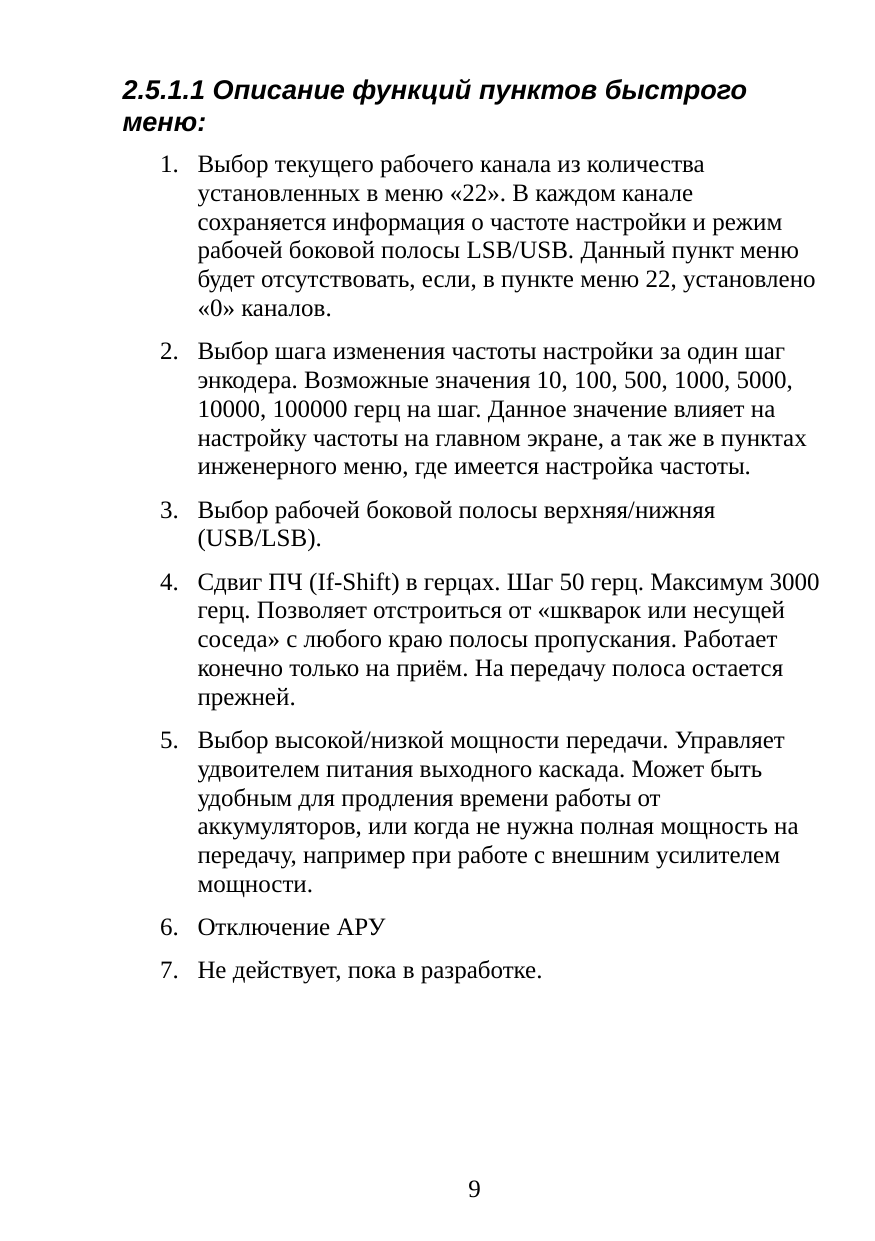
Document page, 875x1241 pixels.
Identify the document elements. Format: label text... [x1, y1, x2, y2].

list Не действует, пока в разработке. [160, 956, 826, 984]
list Выбор шага изменения частоты настройки за один шаг энкодера. Возможные значения 10, 100, 500, 1000, 5000, 10000, 100000 герц на шаг. Данное значение влияет на настройку частоты на главном экране, а так же в пунктах инженерного меню, где имеется настройка частоты. [160, 336, 826, 480]
subtitle 2.5.1.1 Описание функций пунктов быстрого меню: [122, 74, 826, 137]
list Выбор высокой/низкой мощности передачи. Управляет удвоителем питания выходного каскада. Может быть удобным для продления времени работы от аккумуляторов, или когда не нужна полная мощность на передачу, например при работе с внешним усилителем мощности. [160, 725, 826, 898]
list Сдвиг ПЧ (If-Shift) в герцах. Шаг 50 герц. Максимум 3000 герц. Позволяет отстроиться от «шкварок или несущей соседа» с любого краю полосы пропускания. Работает конечно только на приём. На передачу полоса остается прежней. [160, 567, 826, 711]
list Выбор текущего рабочего канала из количества установленных в меню «22». В каждом канале сохраняется информация о частоте настройки и режим рабочей боковой полосы LSB/USB. Данный пункт меню будет отсутствовать, если, в пункте меню 22, установлено «0» каналов. [160, 149, 826, 322]
list Выбор рабочей боковой полосы верхняя/нижняя (USB/LSB). [160, 495, 826, 552]
list Отключение АРУ [160, 912, 826, 941]
